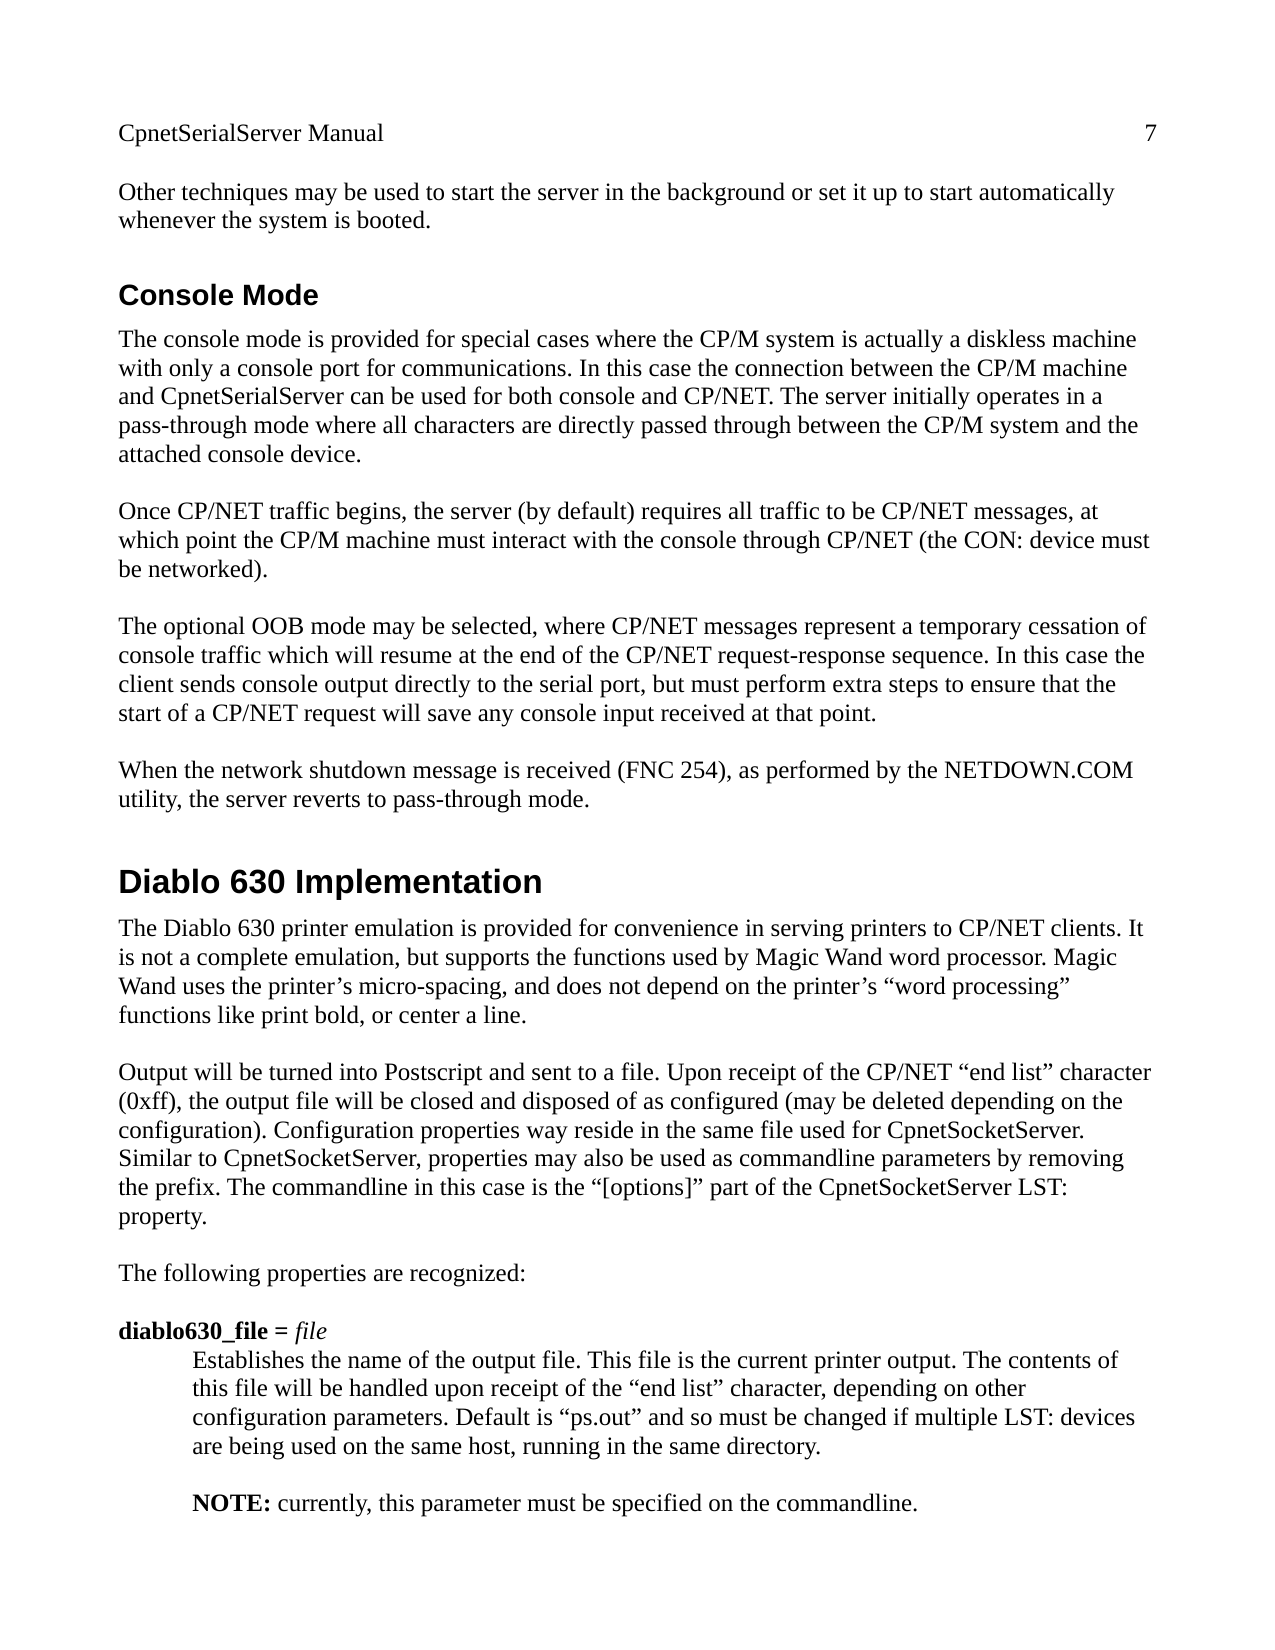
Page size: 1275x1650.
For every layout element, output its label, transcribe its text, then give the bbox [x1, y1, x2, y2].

subtitle Console Mode [118, 278, 1157, 311]
text When the network shutdown message is received (FNC 254), as performed by the NETDOWN.COM utility, the server reverts to pass-through mode. [118, 755, 1157, 813]
text Output will be turned into Postscript and sent to a file. Upon receipt of the CP/NET “end list” character (0xff), the output file will be closed and disposed of as configured (may be deleted depending on the configuration). Configuration properties way reside in the same file used for CpnetSocketServer. Similar to CpnetSocketServer, properties may also be used as commandline parameters by removing the prefix. The commandline in this case is the “[options]” part of the CpnetSocketServer LST: property. [118, 1057, 1157, 1230]
text The Diablo 630 printer emulation is provided for convenience in serving printers to CP/NET clients. It is not a complete emulation, but supports the functions used by Magic Wand word processor. Magic Wand uses the printer’s micro-spacing, and does not depend on the printer’s “word processing” functions like print bold, or center a line. [118, 913, 1157, 1028]
text The console mode is provided for special cases where the CP/M system is actually a diskless machine with only a console port for communications. In this case the connection between the CP/M machine and CpnetSerialServer can be used for both console and CP/NET. The server initially operates in a pass-through mode where all characters are directly passed through between the CP/M system and the attached console device. [118, 324, 1157, 468]
subtitle Diablo 630 Implementation [118, 862, 1157, 901]
text Establishes the name of the output file. This file is the current printer output. The contents of this file will be handled upon receipt of the “end list” character, depending on other configuration parameters. Default is “ps.out” and so must be changed if multiple LST: devices are being used on the same host, running in the same directory. [192, 1345, 1157, 1460]
text Other techniques may be used to start the server in the background or set it up to start automatically whenever the system is booted. [118, 177, 1157, 234]
text Once CP/NET traffic begins, the server (by default) requires all traffic to be CP/NET messages, at which point the CP/M machine must interact with the console through CP/NET (the CON: device must be networked). [118, 496, 1157, 583]
text The following properties are recognized: [118, 1258, 1157, 1287]
text NOTE: currently, this parameter must be specified on the commandline. [192, 1488, 1157, 1517]
text diablo630_file = file [118, 1316, 1157, 1345]
text The optional OOB mode may be selected, where CP/NET messages represent a temporary cessation of console traffic which will resume at the end of the CP/NET request-response sequence. In this case the client sends console output directly to the serial port, but must perform extra steps to ensure that the start of a CP/NET request will save any console input received at that point. [118, 611, 1157, 726]
